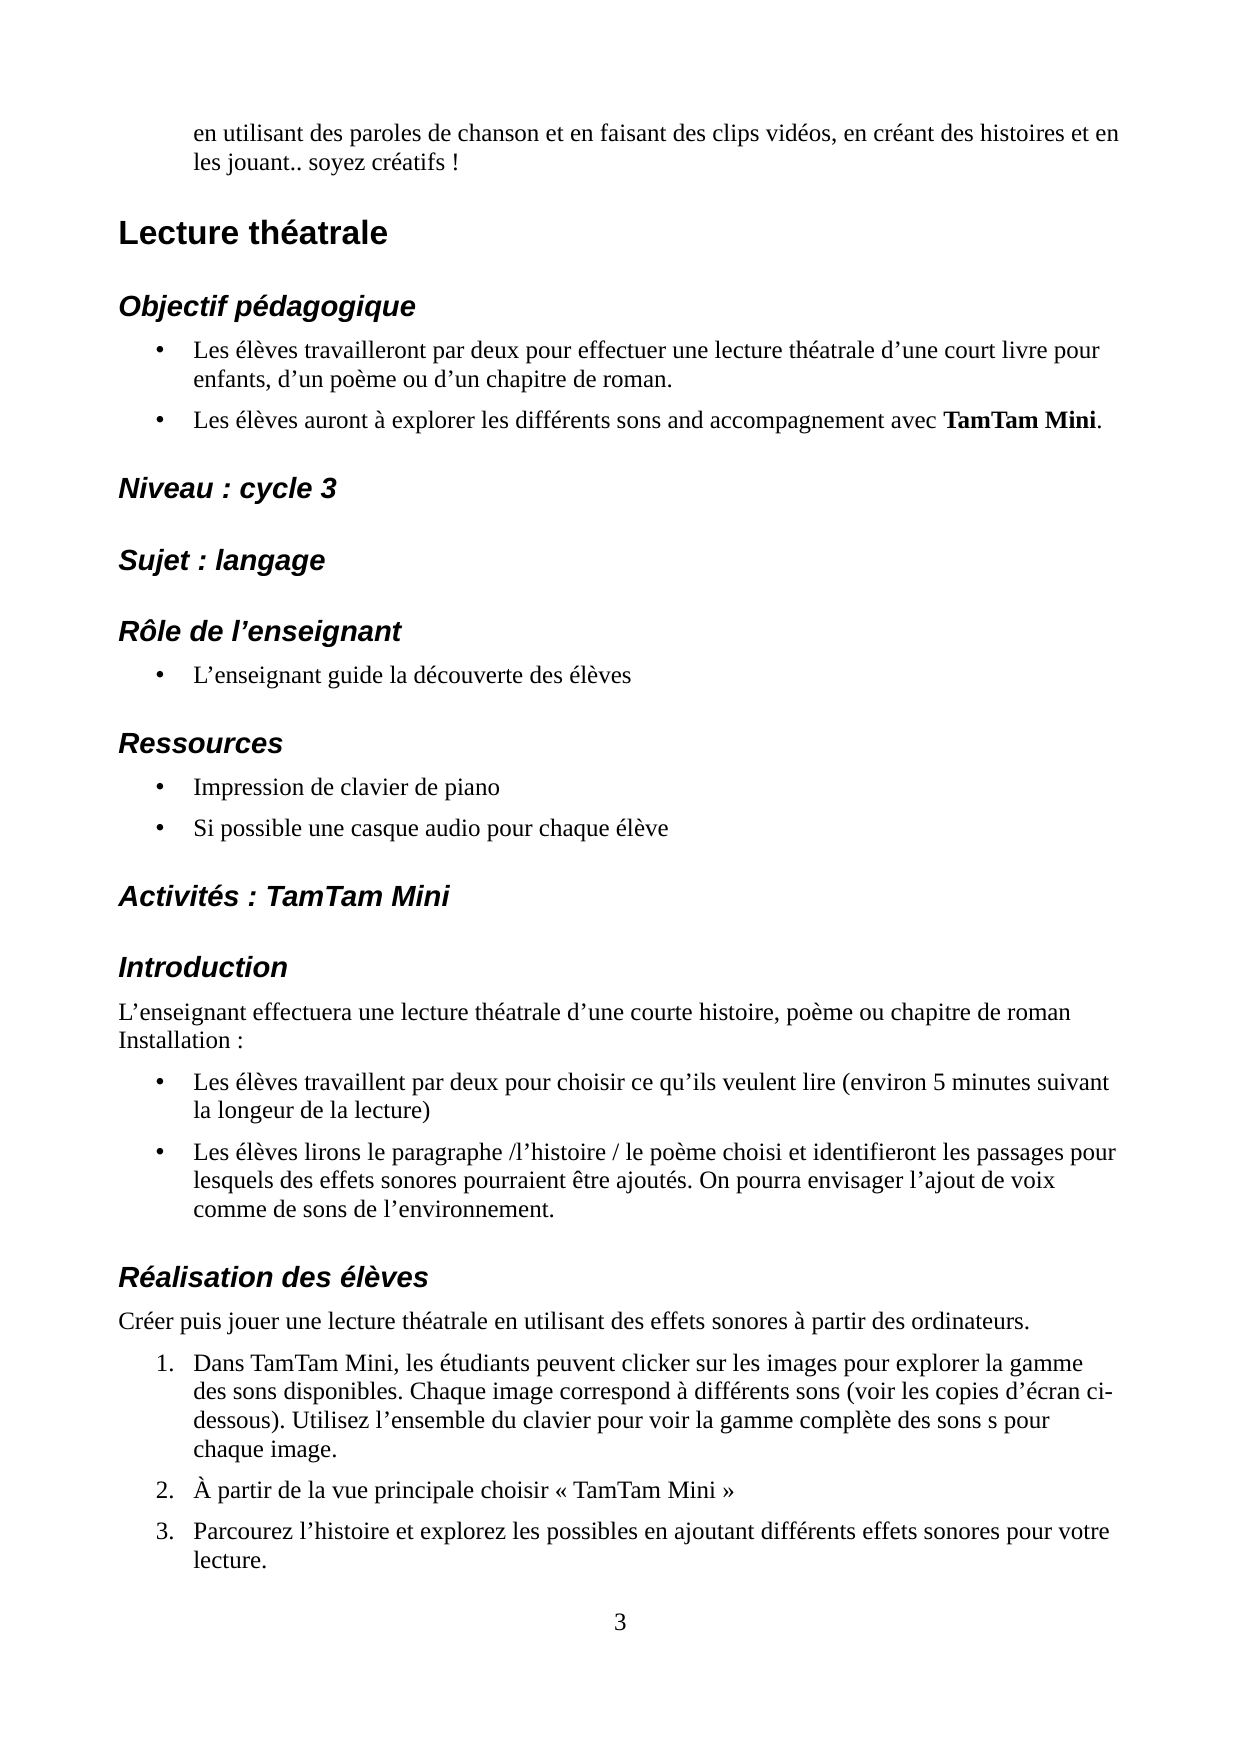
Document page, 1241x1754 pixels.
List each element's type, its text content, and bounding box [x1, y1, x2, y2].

subtitle Niveau : cycle 3 [118, 472, 1122, 505]
subtitle Sujet : langage [118, 543, 1122, 576]
list en utilisant des paroles de chanson et en faisant des clips vidéos, en créant des histoires et en les jouant.. soyez créatifs ! [156, 118, 1122, 176]
subtitle Activités : TamTam Mini [118, 879, 1122, 913]
list Les élèves travaillent par deux pour choisir ce qu’ils veulent lire (environ 5 minutes suivant la longeur de la lecture) [156, 1067, 1122, 1124]
list À partir de la vue principale choisir « TamTam Mini » [156, 1475, 1122, 1504]
list Si possible une casque audio pour chaque élève [156, 813, 1122, 842]
subtitle Lecture théatrale [118, 213, 1122, 252]
subtitle Ressources [118, 726, 1122, 759]
list Les élèves travailleront par deux pour effectuer une lecture théatrale d’une court livre pour enfants, d’un poème ou d’un chapitre de roman. [156, 335, 1122, 393]
text Créer puis jouer une lecture théatrale en utilisant des effets sonores à partir des ordinateurs. [118, 1306, 1122, 1335]
list Parcourez l’histoire et explorez les possibles en ajoutant différents effets sonores pour votre lecture. [156, 1516, 1122, 1574]
list Dans TamTam Mini, les étudiants peuvent clicker sur les images pour explorer la gamme des sons disponibles. Chaque image correspond à différents sons (voir les copies d’écran ci-dessous). Utilisez l’ensemble du clavier pour voir la gamme complète des sons s pour chaque image. [156, 1348, 1122, 1463]
subtitle Rôle de l’enseignant [118, 614, 1122, 647]
subtitle Objectif pédagogique [118, 289, 1122, 323]
list Les élèves auront à explorer les différents sons and accompagnement avec TamTam Mini. [156, 405, 1122, 434]
list Impression de clavier de piano [156, 772, 1122, 801]
subtitle Réalisation des élèves [118, 1260, 1122, 1294]
subtitle Introduction [118, 951, 1122, 984]
list Les élèves lirons le paragraphe /l’histoire / le poème choisi et identifieront les passages pour lesquels des effets sonores pourraient être ajoutés. On pourra envisager l’ajout de voix comme de sons de l’environnement. [156, 1137, 1122, 1223]
list L’enseignant guide la découverte des élèves [156, 660, 1122, 688]
text L’enseignant effectuera une lecture théatrale d’une courte histoire, poème ou chapitre de roman Installation : [118, 997, 1122, 1054]
